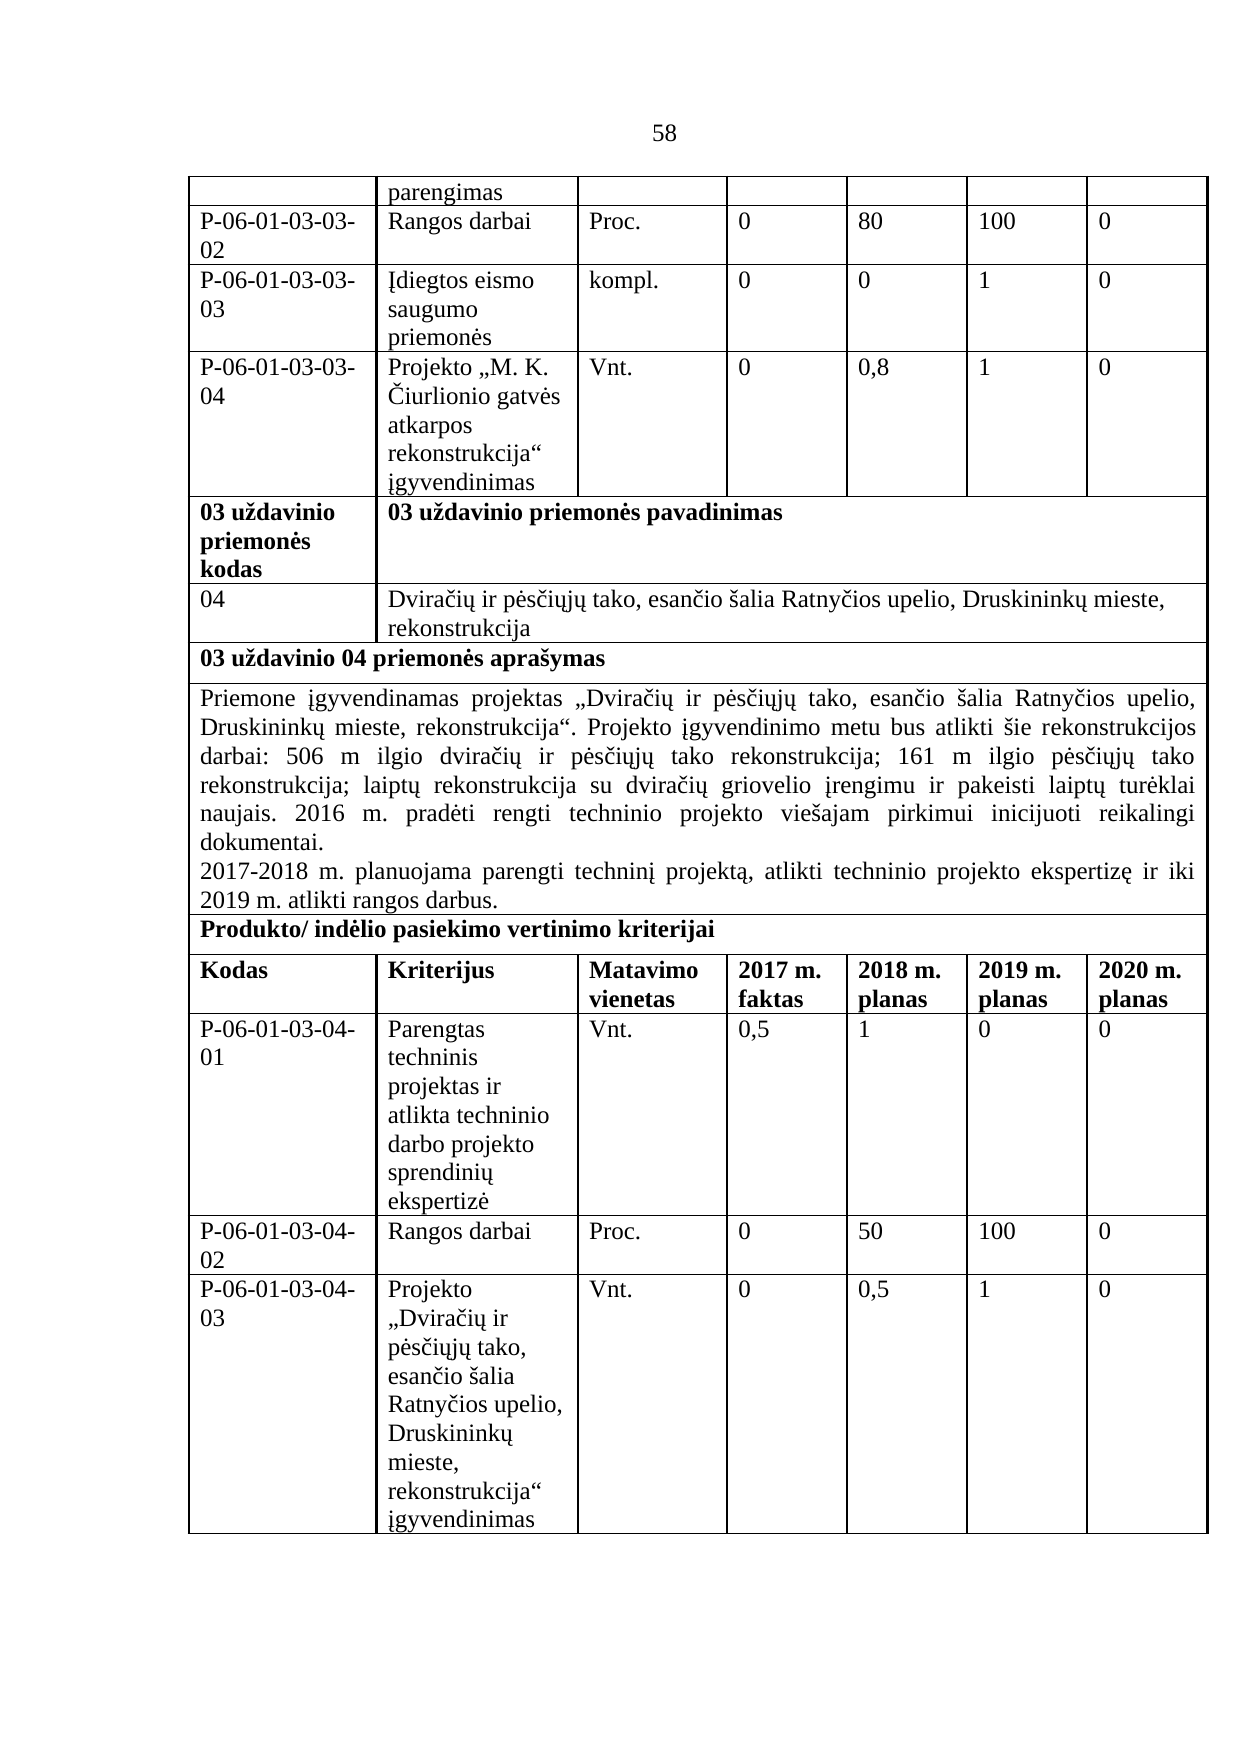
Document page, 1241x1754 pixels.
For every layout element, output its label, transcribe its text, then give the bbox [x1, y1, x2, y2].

table_cell 0 [728, 265, 846, 351]
table_cell 100 [968, 206, 1086, 264]
table_cell Projekto „Dviračių ir pėsčiųjų tako, esančio šalia Ratnyčios upelio, Druskininkų mieste, rekonstrukcija“ įgyvendinimas [378, 1275, 577, 1533]
table_cell 2020 m. planas [1088, 955, 1206, 1013]
table_cell 0,5 [728, 1014, 846, 1215]
table_cell 1 [968, 265, 1086, 351]
table_cell 0 [728, 1216, 846, 1273]
table_cell [728, 177, 846, 205]
table_cell 0 [848, 265, 966, 351]
table_cell Proc. [579, 206, 726, 264]
table_cell Projekto „M. K. Čiurlionio gatvės atkarpos rekonstrukcija“ įgyvendinimas [378, 352, 577, 496]
table_cell P-06-01-03-04-01 [190, 1014, 375, 1215]
table_cell Kodas [190, 955, 375, 1013]
table_cell Parengtas techninis projektas ir atlikta techninio darbo projekto sprendinių ekspertizė [378, 1014, 577, 1215]
table_cell 0 [968, 1014, 1086, 1215]
table_cell 0,5 [848, 1275, 966, 1533]
table_cell kompl. [579, 265, 726, 351]
table_cell 0 [1088, 352, 1206, 496]
table_cell 04 [190, 584, 375, 642]
table_cell 03 uždavinio priemonės pavadinimas [378, 497, 1206, 583]
table_cell P-06-01-03-04-02 [190, 1216, 375, 1273]
table_cell Kriterijus [378, 955, 577, 1013]
table_cell 0 [728, 1275, 846, 1533]
table_cell 1 [968, 1275, 1086, 1533]
table_cell Vnt. [579, 352, 726, 496]
table_cell 50 [848, 1216, 966, 1273]
table_cell 100 [968, 1216, 1086, 1273]
table_cell Dviračių ir pėsčiųjų tako, esančio šalia Ratnyčios upelio, Druskininkų mieste, rekonstrukcija [378, 584, 1206, 642]
table_cell P-06-01-03-03-04 [190, 352, 375, 496]
table_cell 0 [1088, 1275, 1206, 1533]
table_cell 80 [848, 206, 966, 264]
table_cell [968, 177, 1086, 205]
table_cell 03 uždavinio 04 priemonės aprašymas [190, 643, 1206, 682]
table_cell parengimas [378, 177, 577, 205]
table_cell [579, 177, 726, 205]
table_cell Rangos darbai [378, 1216, 577, 1273]
table_cell 03 uždavinio priemonės kodas [190, 497, 375, 583]
table_cell 0 [1088, 206, 1206, 264]
table_cell 0 [1088, 1216, 1206, 1273]
table_cell P-06-01-03-03-02 [190, 206, 375, 264]
table_cell [1088, 177, 1206, 205]
table_cell Proc. [579, 1216, 726, 1273]
table_cell [848, 177, 966, 205]
table_cell Vnt. [579, 1014, 726, 1215]
table_cell 0 [1088, 265, 1206, 351]
table_cell 0 [728, 206, 846, 264]
table_cell P-06-01-03-04-03 [190, 1275, 375, 1533]
table_cell Priemone įgyvendinamas projektas „Dviračių ir pėsčiųjų tako, esančio šalia Ratnyčios upelio, Druskininkų mieste, rekonstrukcija“. Projekto įgyvendinimo metu bus atlikti šie rekonstrukcijos darbai: 506 m ilgio dviračių ir pėsčiųjų tako rekonstrukcija; 161 m ilgio pėsčiųjų tako rekonstrukcija; laiptų rekonstrukcija su dviračių griovelio įrengimu ir pakeisti laiptų turėklai naujais. 2016 m. pradėti rengti techninio projekto viešajam pirkimui inicijuoti reikalingi dokumentai. 2017-2018 m. planuojama parengti techninį projektą, atlikti techninio projekto ekspertizę ir iki 2019 m. atlikti rangos darbus. [190, 684, 1206, 913]
table_cell 0 [1088, 1014, 1206, 1215]
table_cell Vnt. [579, 1275, 726, 1533]
table_cell Produkto/ indėlio pasiekimo vertinimo kriterijai [190, 915, 1206, 954]
table_cell Matavimo vienetas [579, 955, 726, 1013]
table_cell 0 [728, 352, 846, 496]
table_cell P-06-01-03-03-03 [190, 265, 375, 351]
table_cell 2017 m. faktas [728, 955, 846, 1013]
table_cell Rangos darbai [378, 206, 577, 264]
table_cell 2019 m. planas [968, 955, 1086, 1013]
table_cell 1 [848, 1014, 966, 1215]
table_cell 1 [968, 352, 1086, 496]
table_cell Įdiegtos eismo saugumo priemonės [378, 265, 577, 351]
table_cell 0,8 [848, 352, 966, 496]
table_cell [190, 177, 375, 205]
table_cell 2018 m. planas [848, 955, 966, 1013]
